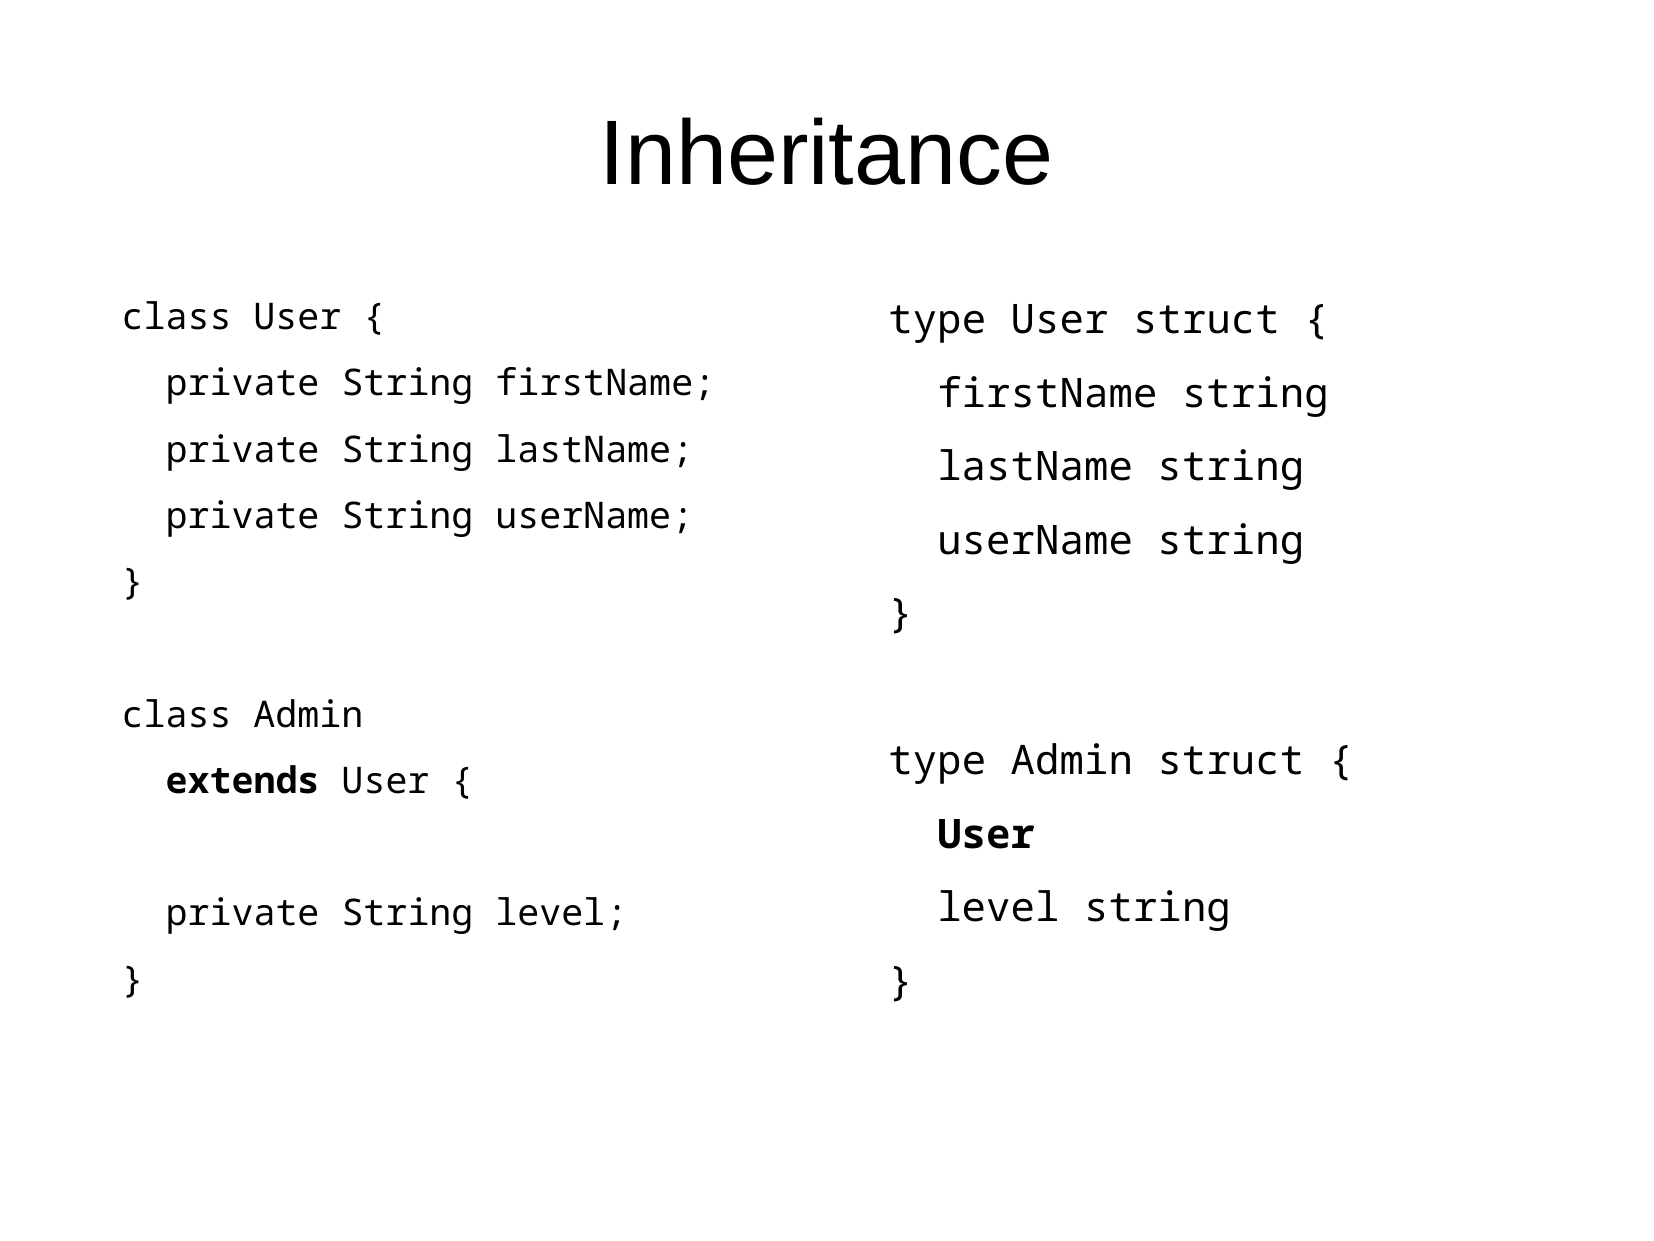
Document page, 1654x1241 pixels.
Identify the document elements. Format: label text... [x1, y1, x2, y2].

list type User struct { firstName string lastName string userName string } type Admin struct { User level string } [845, 290, 1572, 1010]
list class User { private String firstName; private String lastName; private String userName; } class Admin extends User { private String level; } [82, 290, 809, 1010]
title Inheritance [82, 49, 1571, 257]
